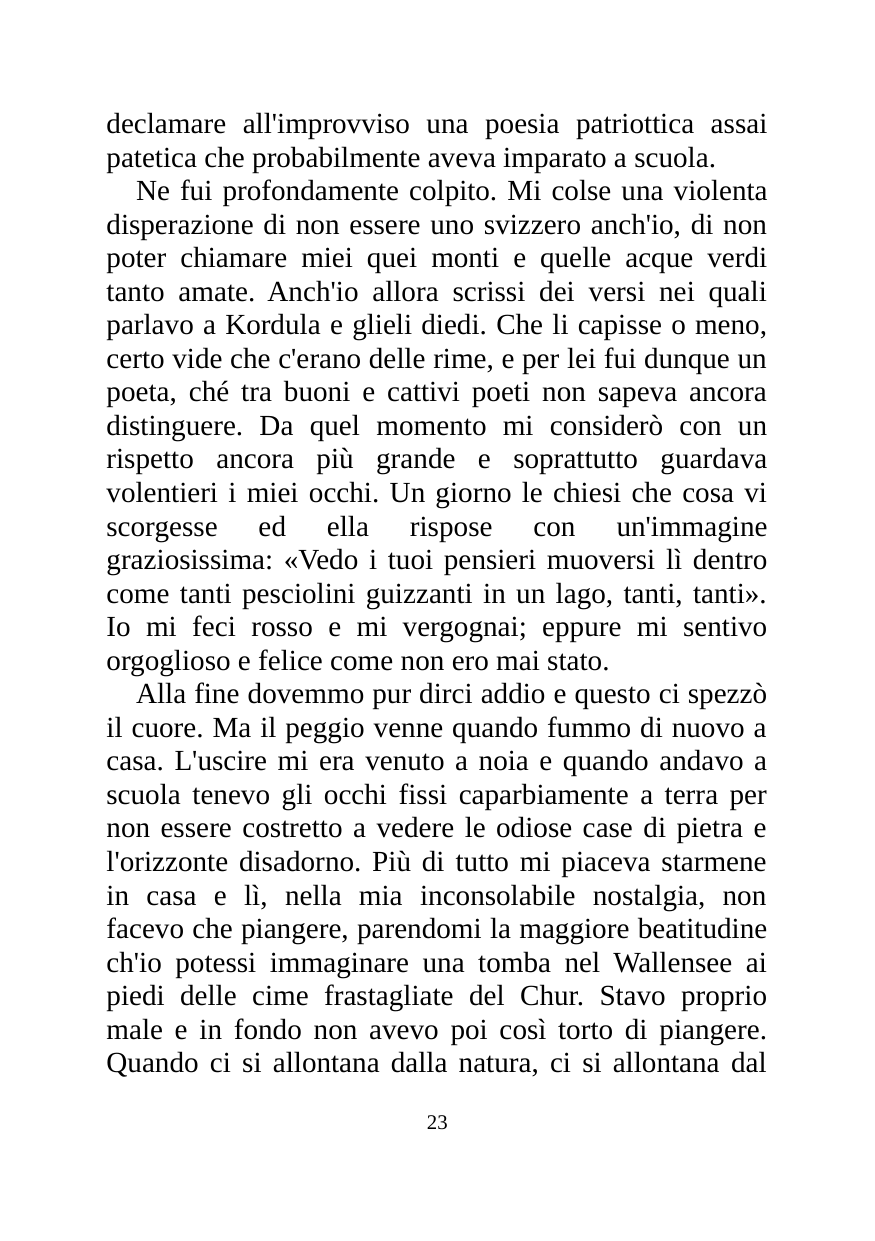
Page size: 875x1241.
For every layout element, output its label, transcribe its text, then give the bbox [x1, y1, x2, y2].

text Alla fine dovemmo pur dirci addio e questo ci spezzò il cuore. Ma il peggio venne quando fummo di nuovo a casa. L'uscire mi era venuto a noia e quando andavo a scuola tenevo gli occhi fissi caparbiamente a terra per non essere costretto a vedere le odiose case di pietra e l'orizzonte disadorno. Più di tutto mi piaceva starmene in casa e lì, nella mia inconsolabile nostalgia, non facevo che piangere, parendomi la maggiore beatitudine ch'io potessi immaginare una tomba nel Wallensee ai piedi delle cime frastagliate del Chur. Stavo proprio male e in fondo non avevo poi così torto di piangere. Quando ci si allontana dalla natura, ci si allontana dal [106, 676, 768, 1079]
text declamare all'improvviso una poesia patriottica assai patetica che probabilmente aveva imparato a scuola. [106, 106, 768, 173]
text Ne fui profondamente colpito. Mi colse una violenta disperazione di non essere uno svizzero anch'io, di non poter chiamare miei quei monti e quelle acque verdi tanto amate. Anch'io allora scrissi dei versi nei quali parlavo a Kordula e glieli diedi. Che li capisse o meno, certo vide che c'erano delle rime, e per lei fui dunque un poeta, ché tra buoni e cattivi poeti non sapeva ancora distinguere. Da quel momento mi considerò con un rispetto ancora più grande e soprattutto guardava volentieri i miei occhi. Un giorno le chiesi che cosa vi scorgesse ed ella rispose con un'immagine graziosissima: «Vedo i tuoi pensieri muoversi lì dentro come tanti pesciolini guizzanti in un lago, tanti, tanti». Io mi feci rosso e mi vergognai; eppure mi sentivo orgoglioso e felice come non ero mai stato. [106, 173, 768, 676]
